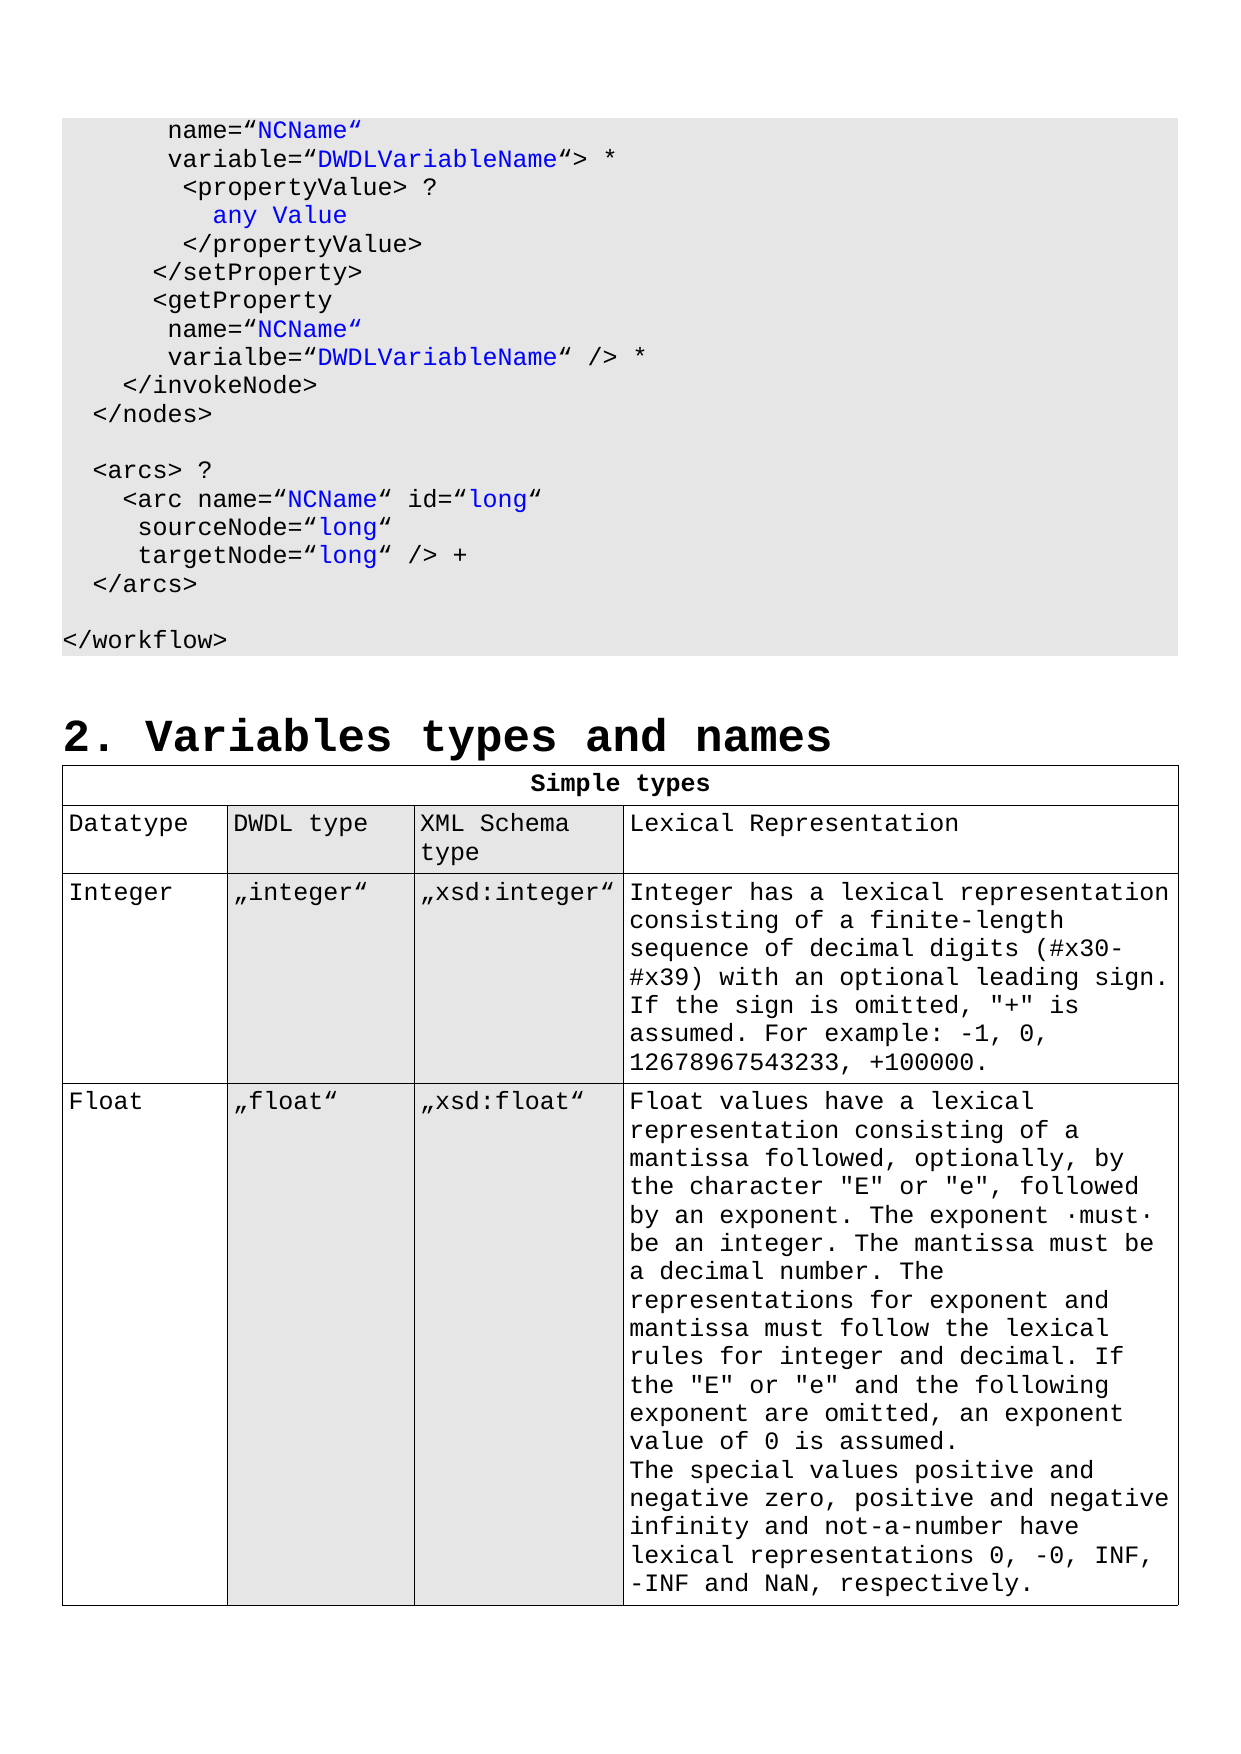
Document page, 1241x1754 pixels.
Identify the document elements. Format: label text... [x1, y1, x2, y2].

text </invokeNode> [62, 373, 1178, 401]
text variable=“DWDLVariableName“> * [62, 146, 1178, 175]
text name=“NCName“ [62, 316, 1178, 345]
table_cell „integer“ [228, 874, 414, 1083]
text <arcs> ? [62, 458, 1178, 486]
table_cell Float values have a lexical representation consisting of a mantissa followed, optionally, by the character "E" or "e", followed by an exponent. The exponent ·must· be an integer. The mantissa must be a decimal number. The representations for exponent and mantissa must follow the lexical rules for integer and decimal. If the "E" or "e" and the following exponent are omitted, an exponent value of 0 is assumed. The special values positive and negative zero, positive and negative infinity and not-a-number have lexical representations 0, -0, INF, -INF and NaN, respectively. [624, 1084, 1178, 1605]
table_cell „xsd:integer“ [415, 874, 623, 1083]
table_cell Float [63, 1084, 227, 1605]
text <arc name=“NCName“ id=“long“ [62, 486, 1178, 515]
text </propertyValue> [62, 231, 1178, 260]
text varialbe=“DWDLVariableName“ /> * [62, 345, 1178, 373]
table_cell Integer [63, 874, 227, 1083]
table_cell „xsd:float“ [415, 1084, 623, 1605]
text sourceNode=“long“ [62, 515, 1178, 543]
text </arcs> [62, 571, 1178, 600]
table_cell Datatype [63, 806, 227, 873]
text any Value [62, 203, 1178, 231]
text <getProperty [62, 288, 1178, 316]
text 2. Variables types and names [62, 713, 1178, 765]
text </nodes> [62, 401, 1178, 430]
text </workflow> [62, 628, 1178, 656]
text </setProperty> [62, 260, 1178, 288]
table_cell XML Schema type [415, 806, 623, 873]
table_cell „float“ [228, 1084, 414, 1605]
text name=“NCName“ [62, 118, 1178, 146]
text <propertyValue> ? [62, 175, 1178, 203]
text targetNode=“long“ /> + [62, 543, 1178, 571]
table_cell Integer has a lexical representation consisting of a finite-length sequence of decimal digits (#x30-#x39) with an optional leading sign. If the sign is omitted, "+" is assumed. For example: -1, 0, 12678967543233, +100000. [624, 874, 1178, 1083]
table_header Simple types [63, 766, 1178, 805]
table_cell DWDL type [228, 806, 414, 873]
table_cell Lexical Representation [624, 806, 1178, 873]
